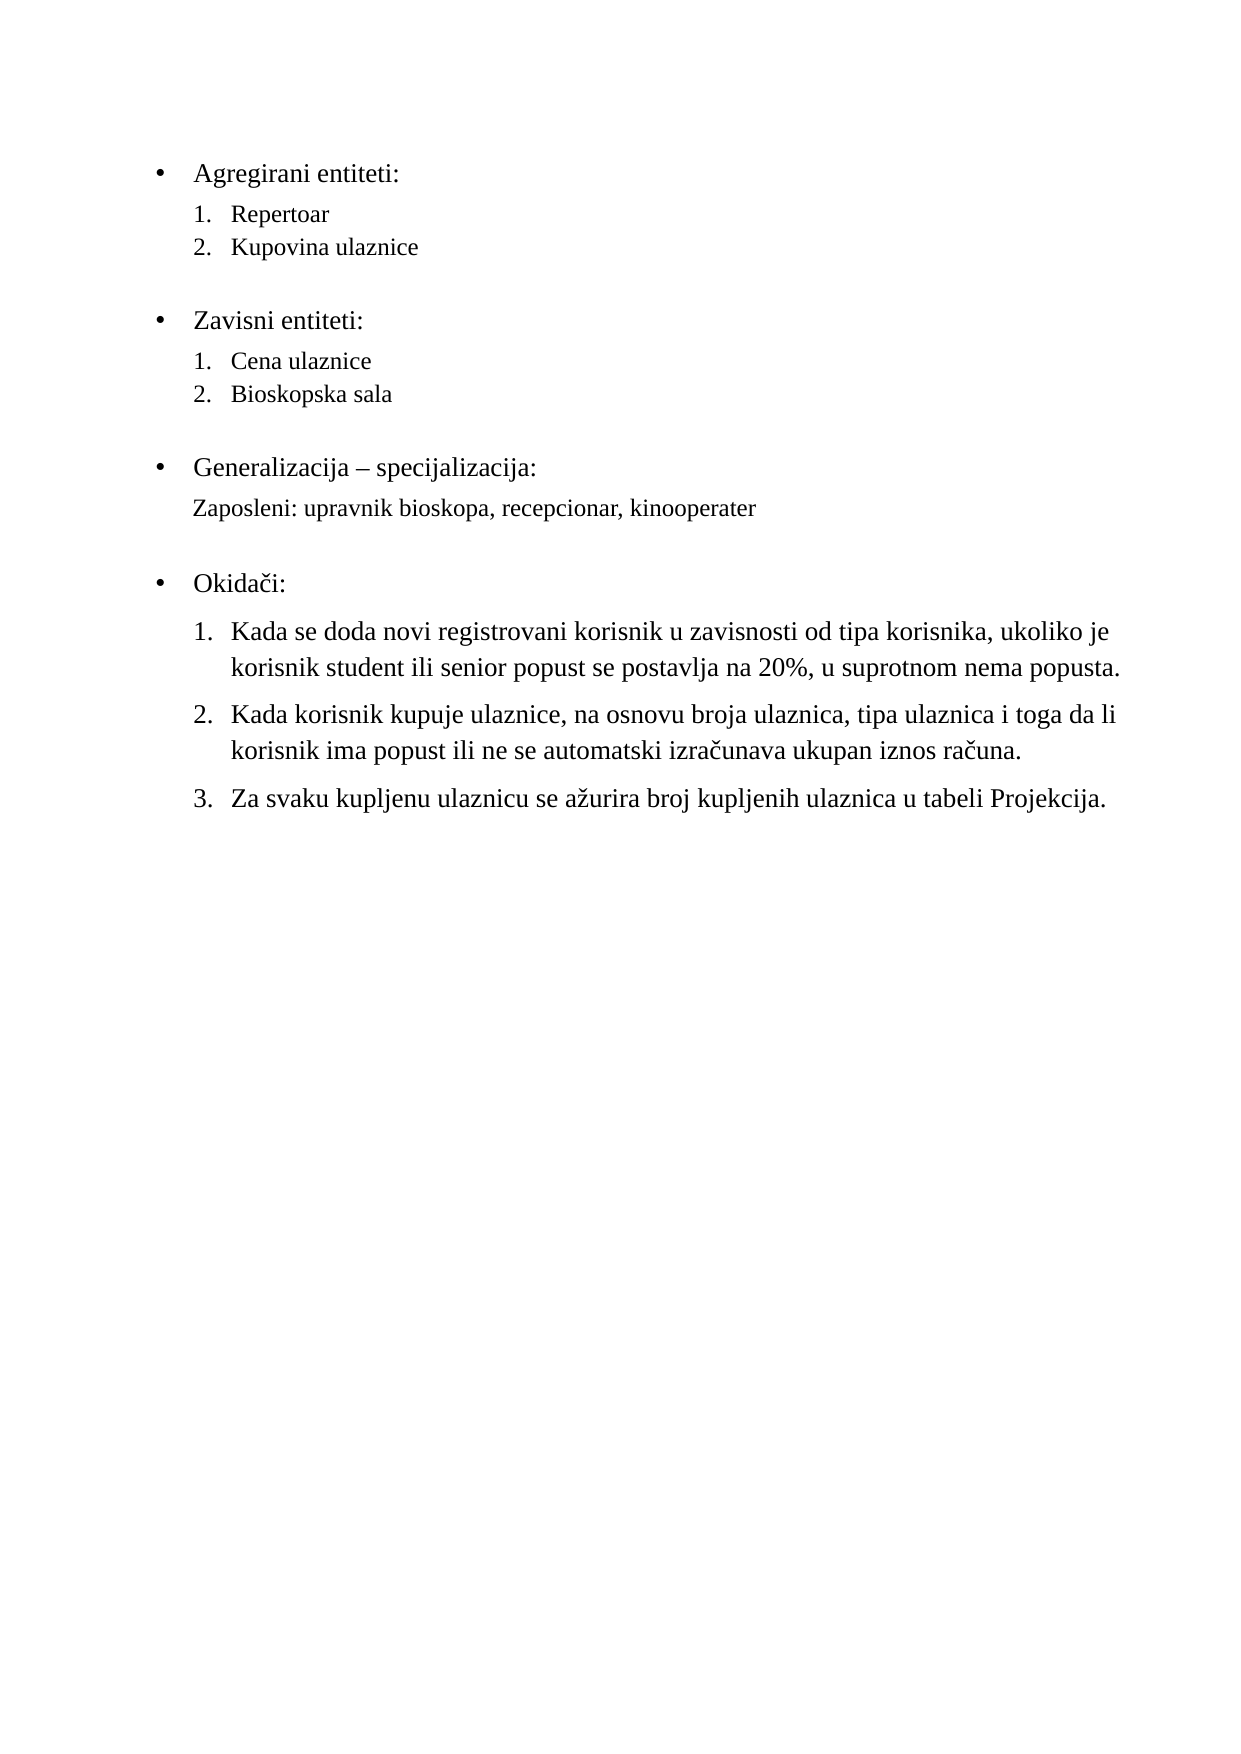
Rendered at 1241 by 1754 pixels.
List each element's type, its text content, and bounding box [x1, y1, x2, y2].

list Za svaku kupljenu ulaznicu se ažurira broj kupljenih ulaznica u tabeli Projekcija. [193, 782, 1122, 813]
list Cena ulaznice [193, 346, 1122, 374]
list Agregirani entiteti: [156, 157, 1122, 188]
list Kada se doda novi registrovani korisnik u zavisnosti od tipa korisnika, ukoliko je korisnik student ili senior popust se postavlja na 20%, u suprotnom nema popusta. [193, 615, 1122, 682]
list Generalizacija – specijalizacija: [156, 451, 1122, 482]
list Repertoar [193, 199, 1122, 228]
text Zaposleni: upravnik bioskopa, recepcionar, kinooperater [118, 493, 1122, 521]
list Kada korisnik kupuje ulaznice, na osnovu broja ulaznica, tipa ulaznica i toga da li korisnik ima popust ili ne se automatski izračunava ukupan iznos računa. [193, 698, 1122, 765]
list Okidači: [156, 567, 1122, 599]
list Zavisni entiteti: [156, 304, 1122, 335]
list Kupovina ulaznice [193, 232, 1122, 261]
list Bioskopska sala [193, 379, 1122, 408]
